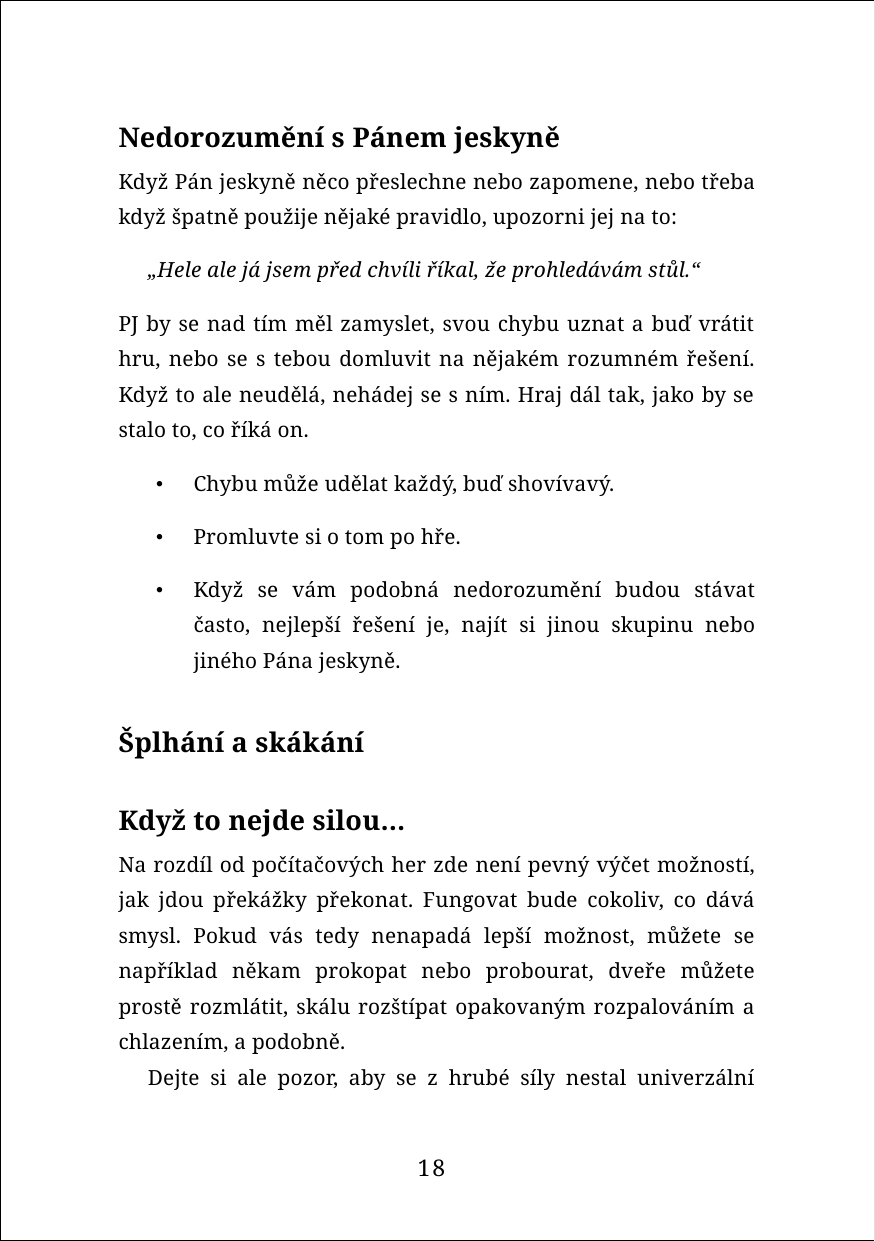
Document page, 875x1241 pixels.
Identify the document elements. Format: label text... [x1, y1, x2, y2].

subtitle Nedorozumění s Pánem jeskyně [118, 118, 756, 155]
text Na rozdíl od počítačových her zde není pevný výčet možností, jak jdou překážky překonat. Fungovat bude cokoliv, co dává smysl. Pokud vás tedy nenapadá lepší možnost, můžete se například někam prokopat nebo probourat, dveře můžete prostě rozmlátit, skálu rozštípat opakovaným rozpalováním a chlazením, a podobně. Dejte si ale pozor, aby se z hrubé síly nestal univerzální [118, 850, 756, 1091]
text Když Pán jeskyně něco přeslechne nebo zapomene, nebo třeba když špatně použije nějaké pravidlo, upozorni jej na to: [118, 167, 756, 231]
subtitle Když to nejde silou… [118, 801, 756, 838]
text „Hele ale já jsem před chvíli říkal, že prohledávám stůl.“ [118, 256, 756, 284]
text PJ by se nad tím měl zamyslet, svou chybu uznat a buď vrátit hru, nebo se s tebou domluvit na nějakém rozumném řešení. Když to ale neudělá, nehádej se s ním. Hraj dál tak, jako by se stalo to, co říká on. [118, 309, 756, 444]
list Promluvte si o tom po hře. [156, 522, 756, 550]
subtitle Šplhání a skákání [118, 723, 756, 760]
list Když se vám podobná nedorozumění budou stávat často, nejlepší řešení je, najít si jinou skupinu nebo jiného Pána jeskyně. [156, 575, 756, 674]
list Chybu může udělat každý, buď shovívavý. [156, 469, 756, 497]
